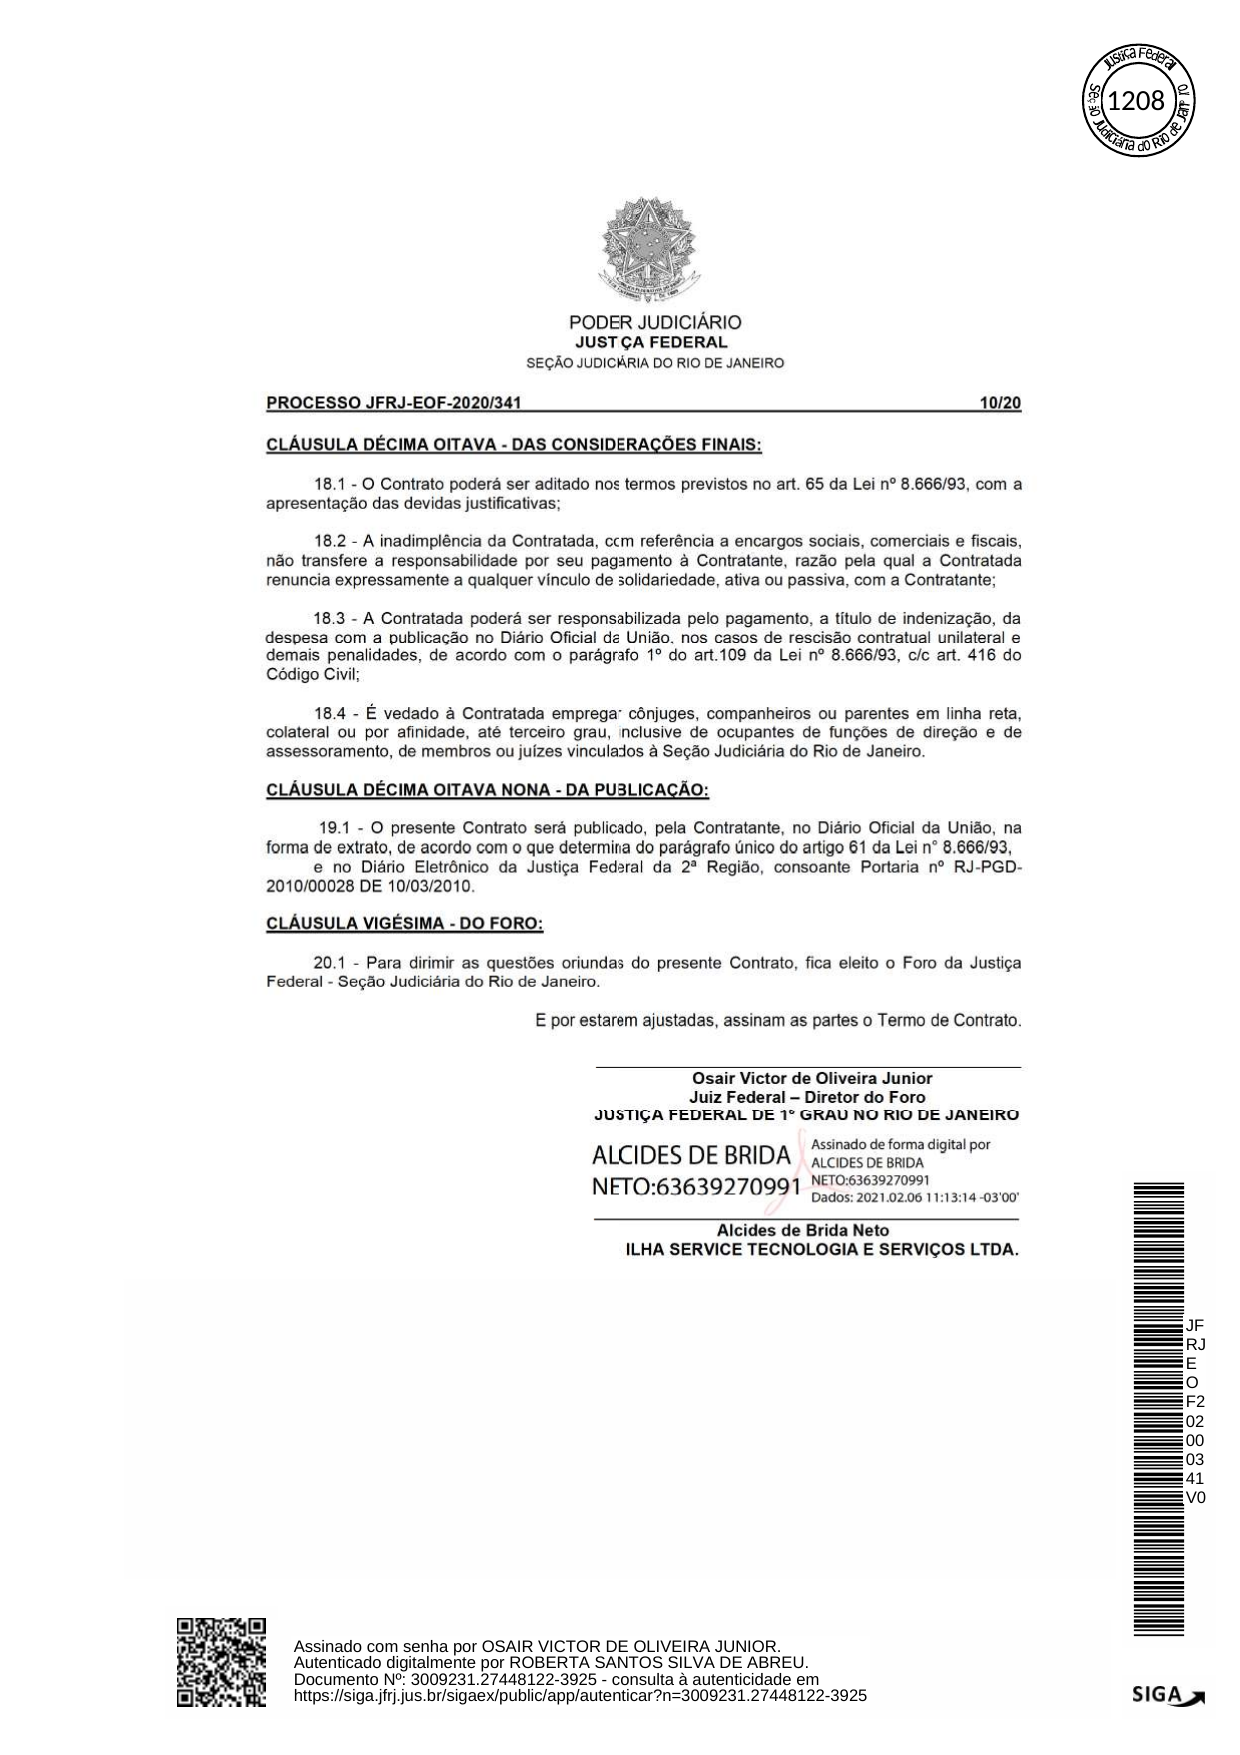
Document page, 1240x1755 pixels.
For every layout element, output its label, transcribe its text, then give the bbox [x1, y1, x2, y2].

text JFRJEOF202000341V05 [1186, 1316, 1206, 1504]
text ç [1088, 98, 1099, 106]
text e [1179, 97, 1193, 105]
